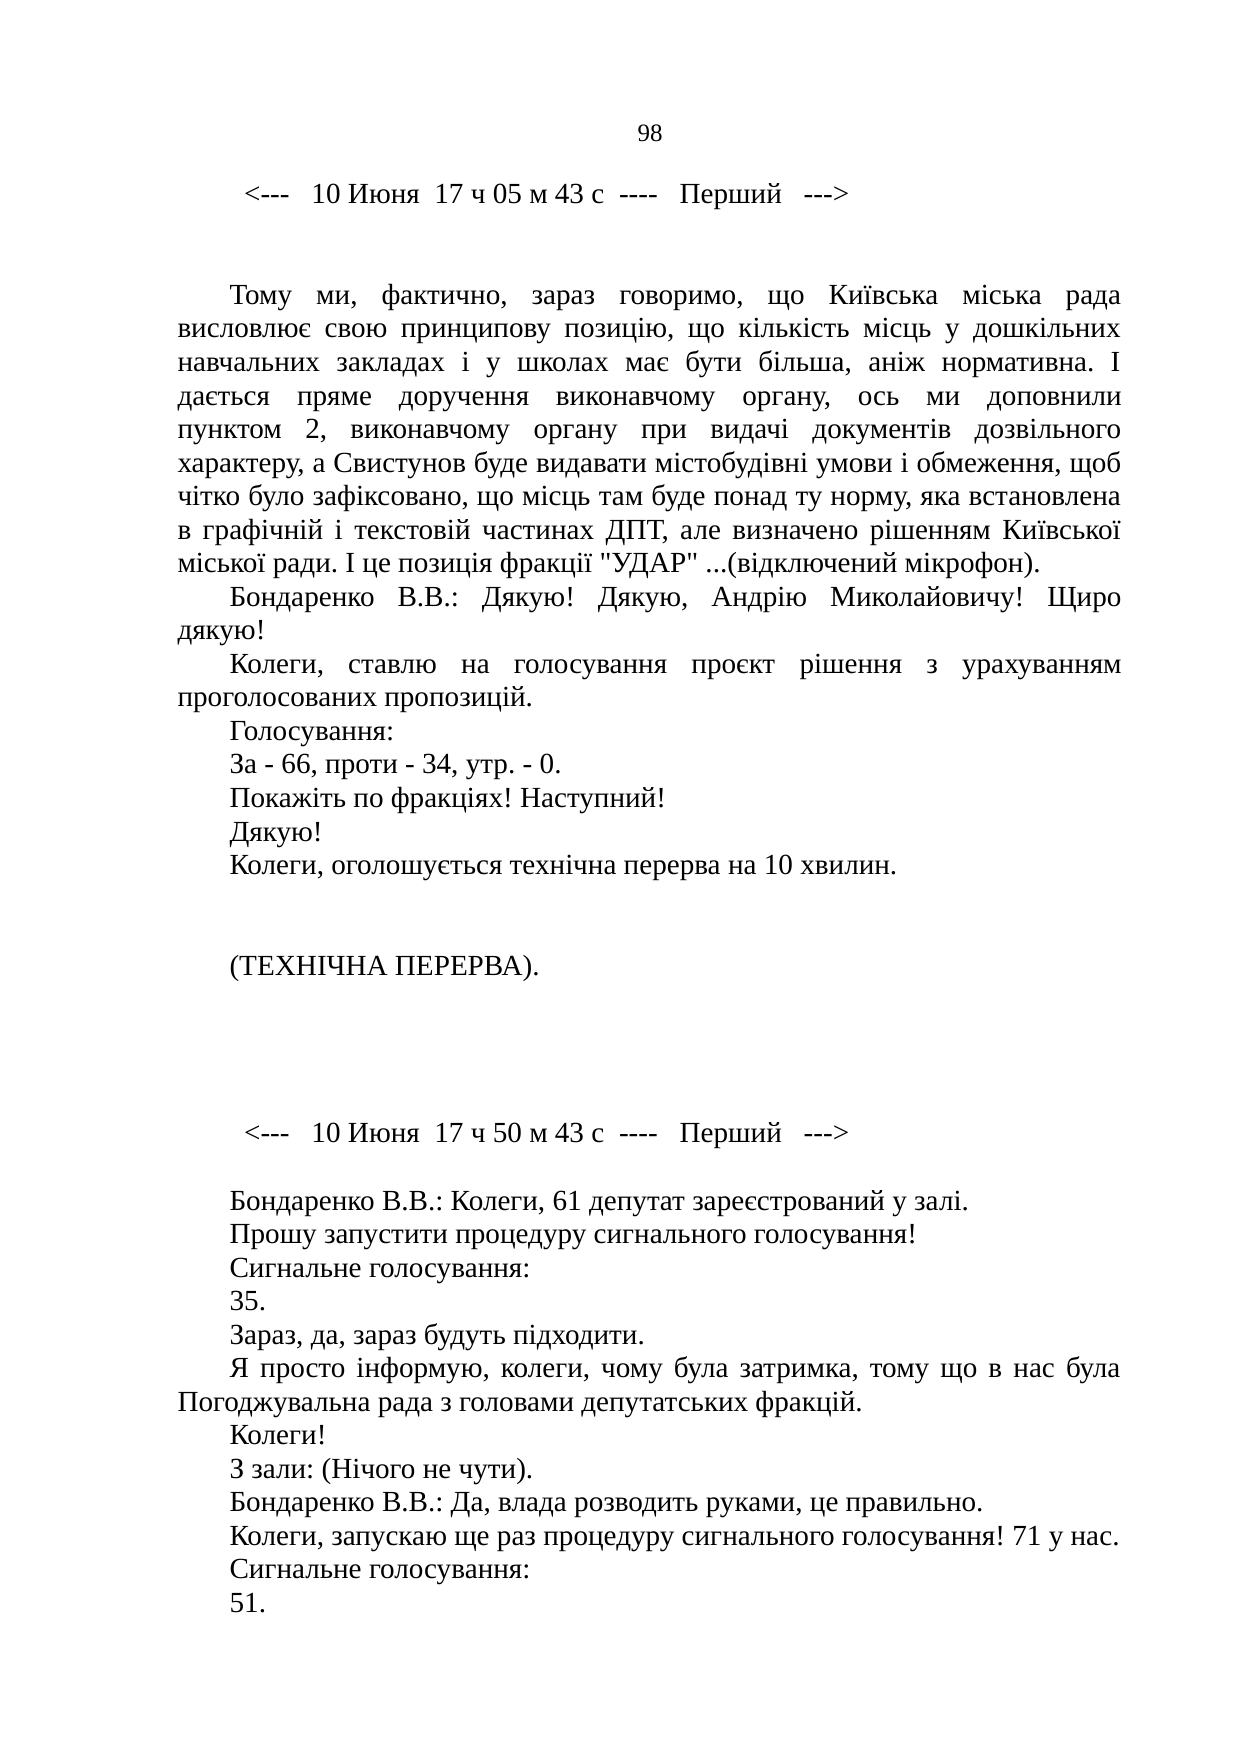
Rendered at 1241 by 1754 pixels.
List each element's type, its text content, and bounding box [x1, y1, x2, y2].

text 35. [177, 1283, 1122, 1317]
text Покажіть по фракціях! Наступний! [177, 780, 1122, 814]
text Бондаренко В.В.: Колеги, 61 депутат зареєстрований у залі. [177, 1183, 1122, 1216]
text <--- 10 Июня 17 ч 50 м 43 с ---- Перший ---> [177, 1116, 1122, 1149]
text Зараз, да, зараз будуть підходити. [177, 1317, 1122, 1350]
text Сигнальне голосування: [177, 1552, 1122, 1585]
text Колеги, оголошується технічна перерва на 10 хвилин. [177, 847, 1122, 881]
text <--- 10 Июня 17 ч 05 м 43 с ---- Перший ---> [177, 176, 1122, 210]
text Колеги, ставлю на голосування проєкт рішення з урахуванням проголосованих пропозицій. [177, 646, 1122, 713]
text Тому ми, фактично, зараз говоримо, що Київська міська рада висловлює свою принципову позицію, що кількість місць у дошкільних навчальних закладах і у школах має бути більша, аніж нормативна. І дається пряме доручення виконавчому органу, ось ми доповнили пунктом 2, виконавчому органу при видачі документів дозвільного характеру, а Свистунов буде видавати містобудівні умови і обмеження, щоб чітко було зафіксовано, що місць там буде понад ту норму, яка встановлена в графічній і текстовій частинах ДПТ, але визначено рішенням Київської міської ради. І це позиція фракції "УДАР" ...(відключений мікрофон). [177, 277, 1122, 579]
text 51. [177, 1585, 1122, 1619]
text Бондаренко В.В.: Дякую! Дякую, Андрію Миколайовичу! Щиро дякую! [177, 579, 1122, 646]
text (ТЕХНІЧНА ПЕРЕРВА). [177, 948, 1122, 981]
text Я просто інформую, колеги, чому була затримка, тому що в нас була Погоджувальна рада з головами депутатських фракцій. [177, 1350, 1122, 1417]
text Прошу запустити процедуру сигнального голосування! [177, 1216, 1122, 1250]
text Голосування: [177, 713, 1122, 747]
text Колеги! [177, 1417, 1122, 1451]
text Бондаренко В.В.: Да, влада розводить руками, це правильно. [177, 1484, 1122, 1518]
text Сигнальне голосування: [177, 1250, 1122, 1283]
text Колеги, запускаю ще раз процедуру сигнального голосування! 71 у нас. [177, 1518, 1122, 1552]
text З зали: (Нічого не чути). [177, 1451, 1122, 1484]
text Дякую! [177, 814, 1122, 847]
text За - 66, проти - 34, утр. - 0. [177, 747, 1122, 780]
